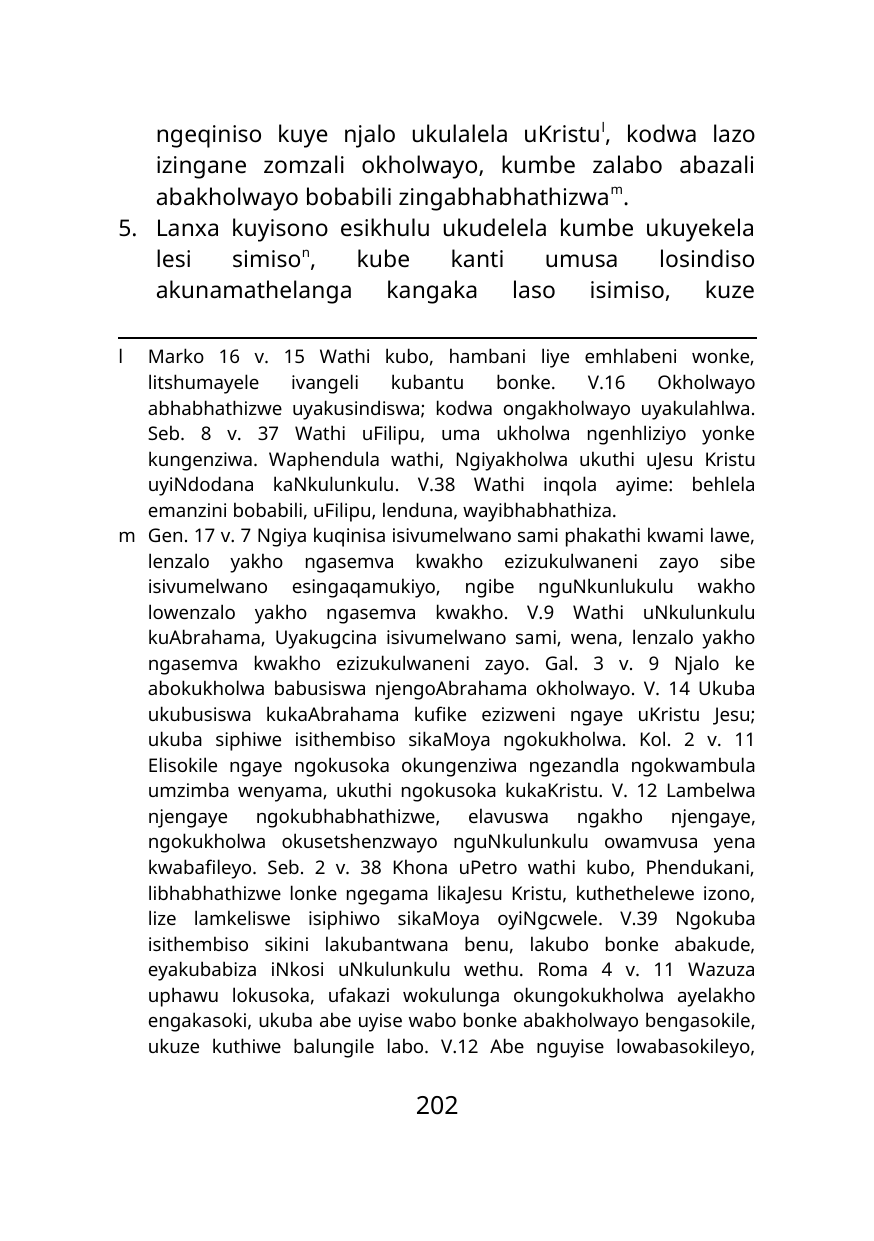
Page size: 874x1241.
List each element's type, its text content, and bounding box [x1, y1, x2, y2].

list Lanxa kuyisono esikhulu ukudelela kumbe ukuyekela lesi simiso, kube kanti umusa losindiso akunamathelanga kangaka laso isimiso, kuze [118, 212, 756, 306]
list Marko 16 v. 15 Wathi kubo, hambani liye emhlabeni wonke, litshumayele ivangeli kubantu bonke. V.16 Okholwayo abhabhathizwe uyakusindiswa; kodwa ongakholwayo uyakulahlwa. Seb. 8 v. 37 Wathi uFilipu, uma ukholwa ngenhliziyo yonke kungenziwa. Waphendula wathi, Ngiyakholwa ukuthi uJesu Kristu uyiNdodana kaNkulunkulu. V.38 Wathi inqola ayime: behlela emanzini bobabili, uFilipu, lenduna, wayibhabhathiza. [118, 344, 756, 523]
list Gen. 17 v. 7 Ngiya kuqinisa isivumelwano sami phakathi kwami lawe, lenzalo yakho ngasemva kwakho ezizukulwaneni zayo sibe isivumelwano esingaqamukiyo, ngibe nguNkunlukulu wakho lowenzalo yakho ngasemva kwakho. V.9 Wathi uNkulunkulu kuAbrahama, Uyakugcina isivumelwano sami, wena, lenzalo yakho ngasemva kwakho ezizukulwaneni zayo. Gal. 3 v. 9 Njalo ke abokukholwa babusiswa njengoAbrahama okholwayo. V. 14 Ukuba ukubusiswa kukaAbrahama kufike ezizweni ngaye uKristu Jesu; ukuba siphiwe isithembiso sikaMoya ngokukholwa. Kol. 2 v. 11 Elisokile ngaye ngokusoka okungenziwa ngezandla ngokwambula umzimba wenyama, ukuthi ngokusoka kukaKristu. V. 12 Lambelwa njengaye ngokubhabhathizwe, elavuswa ngakho njengaye, ngokukholwa okusetshenzwayo nguNkulunkulu owamvusa yena kwabafileyo. Seb. 2 v. 38 Khona uPetro wathi kubo, Phendukani, libhabhathizwe lonke ngegama likaJesu Kristu, kuthethelewe izono, lize lamkeliswe isiphiwo sikaMoya oyiNgcwele. V.39 Ngokuba isithembiso sikini lakubantwana benu, lakubo bonke abakude, eyakubabiza iNkosi uNkulunkulu wethu. Roma 4 v. 11 Wazuza uphawu lokusoka, ufakazi wokulunga okungokukholwa ayelakho engakasoki, ukuba abe uyise wabo bonke abakholwayo bengasokile, ukuze kuthiwe balungile labo. V.12 Abe nguyise lowabasokileyo, [118, 523, 756, 1058]
list ngeqiniso kuye njalo ukulalela uKristu, kodwa lazo izingane zomzali okholwayo, kumbe zalabo abazali abakholwayo bobabili zingabhabhathizwa. [118, 118, 756, 212]
